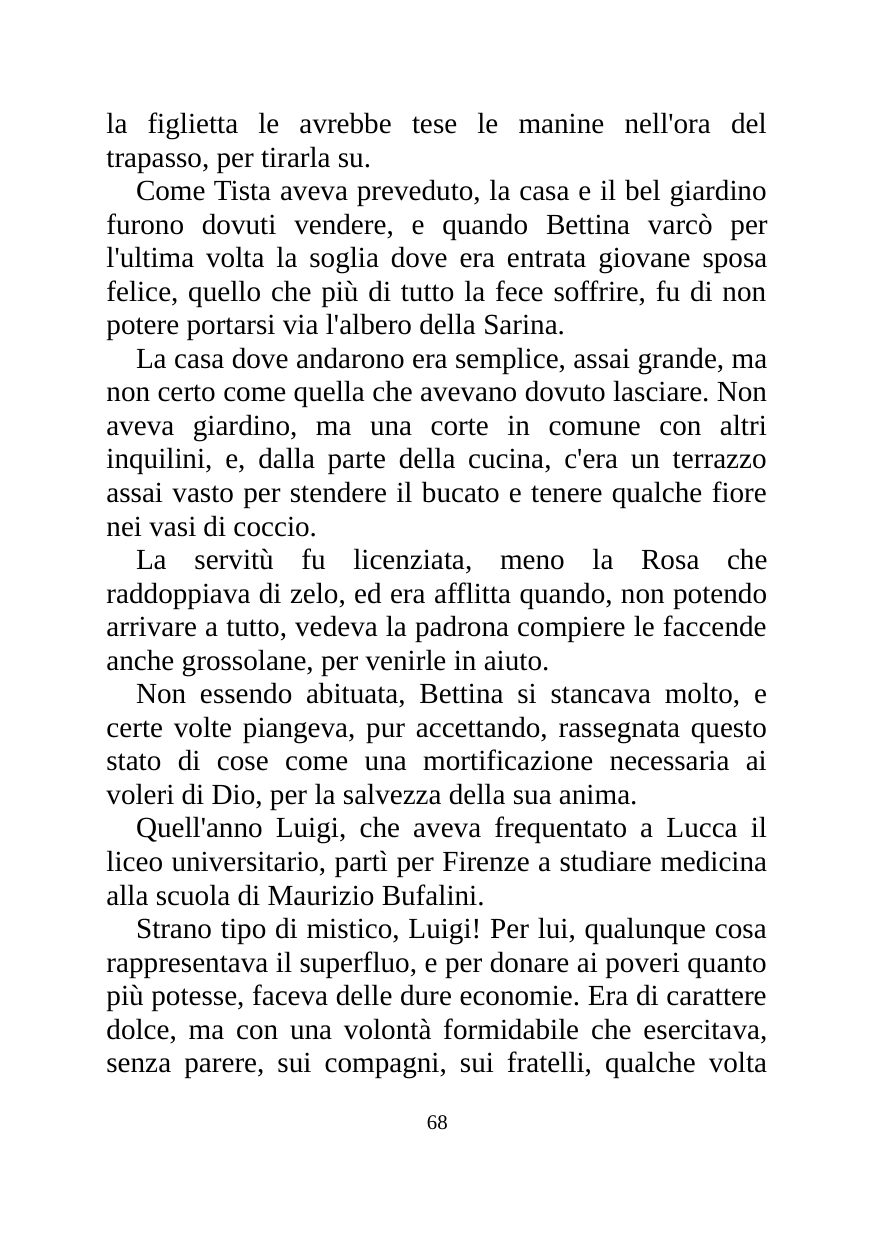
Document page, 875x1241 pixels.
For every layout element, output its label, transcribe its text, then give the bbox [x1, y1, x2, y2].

text La servitù fu licenziata, meno la Rosa che raddoppiava di zelo, ed era afflitta quando, non potendo arrivare a tutto, vedeva la padrona compiere le faccende anche grossolane, per venirle in aiuto. [106, 542, 768, 676]
text Non essendo abituata, Bettina si stancava molto, e certe volte piangeva, pur accettando, rassegnata questo stato di cose come una mortificazione necessaria ai voleri di Dio, per la salvezza della sua anima. [106, 676, 768, 811]
text La casa dove andarono era semplice, assai grande, ma non certo come quella che avevano dovuto lasciare. Non aveva giardino, ma una corte in comune con altri inquilini, e, dalla parte della cucina, c'era un terrazzo assai vasto per stendere il bucato e tenere qualche fiore nei vasi di coccio. [106, 341, 768, 542]
text Strano tipo di mistico, Luigi! Per lui, qualunque cosa rappresentava il superfluo, e per donare ai poveri quanto più potesse, faceva delle dure economie. Era di carattere dolce, ma con una volontà formidabile che esercitava, senza parere, sui compagni, sui fratelli, qualche volta [106, 911, 768, 1079]
text Come Tista aveva preveduto, la casa e il bel giardino furono dovuti vendere, e quando Bettina varcò per l'ultima volta la soglia dove era entrata giovane sposa felice, quello che più di tutto la fece soffrire, fu di non potere portarsi via l'albero della Sarina. [106, 173, 768, 341]
text la figlietta le avrebbe tese le manine nell'ora del trapasso, per tirarla su. [106, 106, 768, 173]
text Quell'anno Luigi, che aveva frequentato a Lucca il liceo universitario, partì per Firenze a studiare medicina alla scuola di Maurizio Bufalini. [106, 811, 768, 911]
